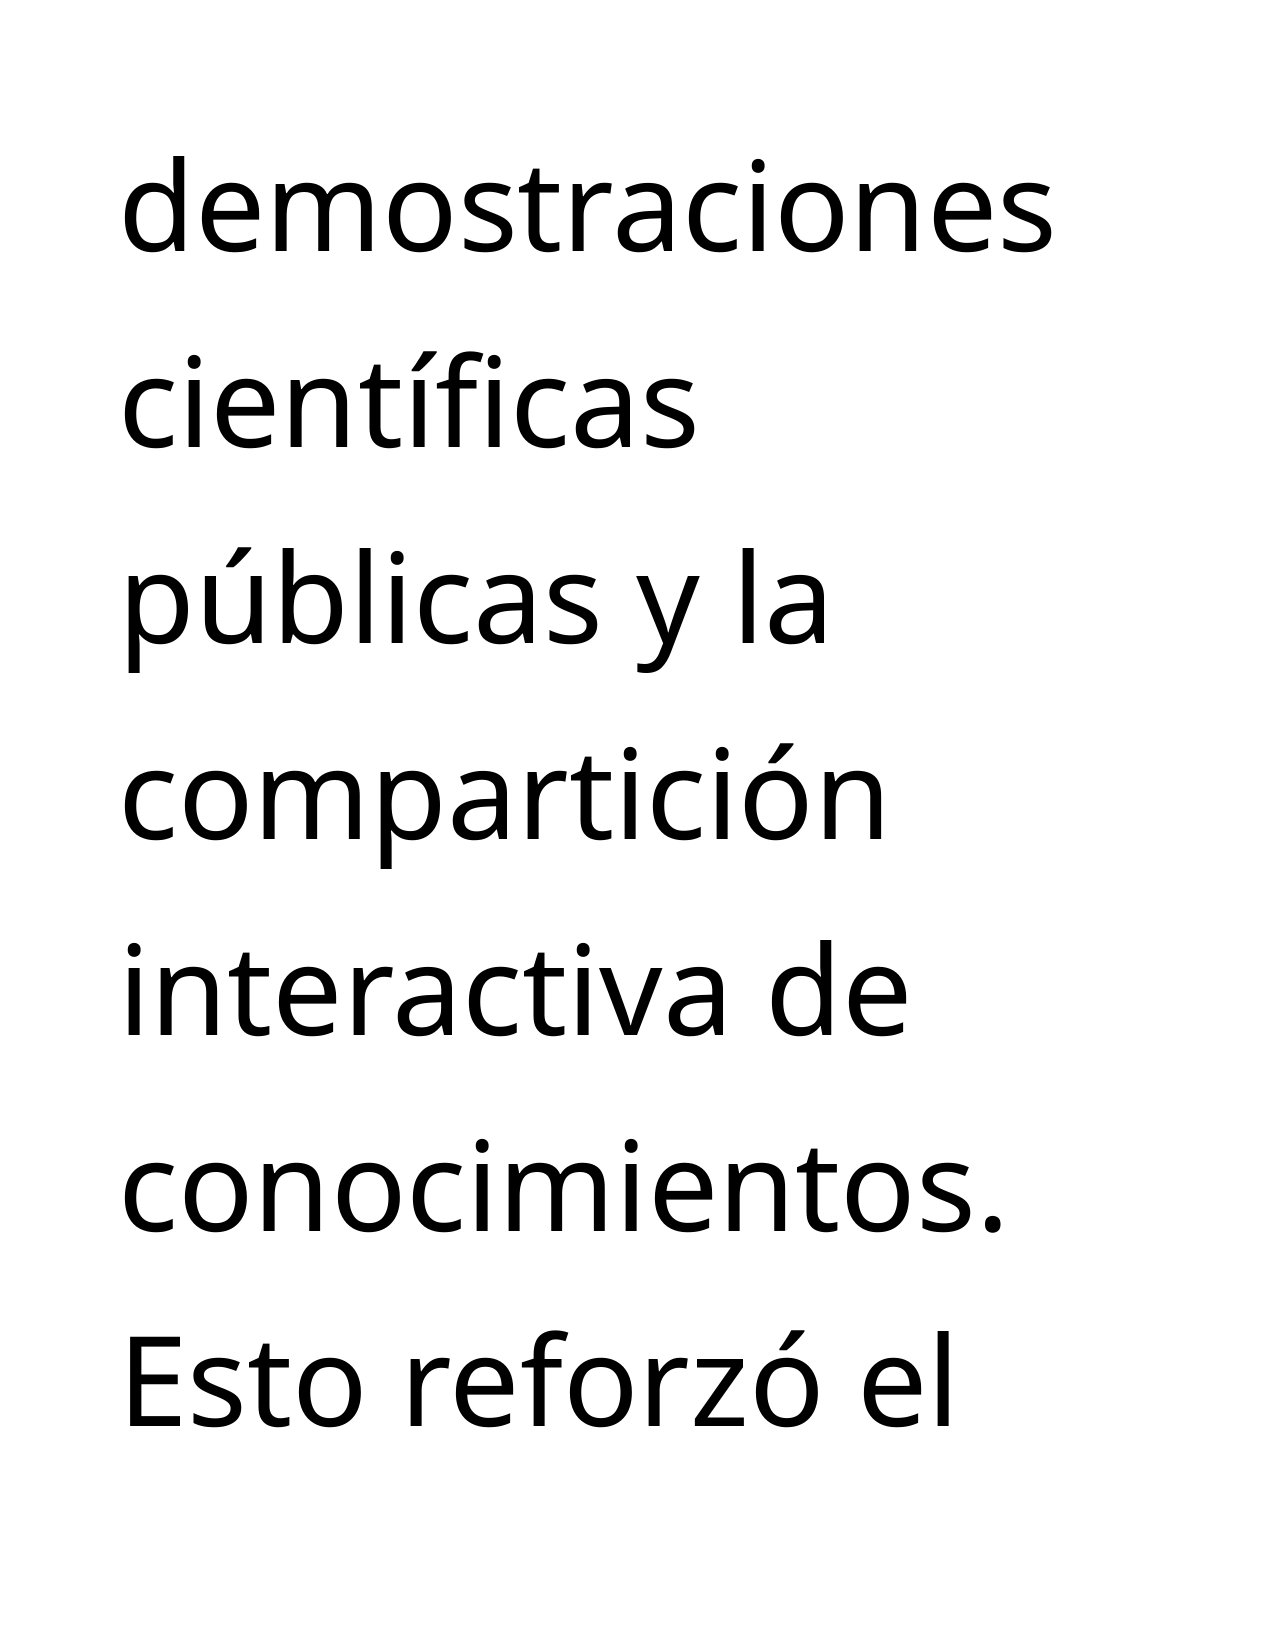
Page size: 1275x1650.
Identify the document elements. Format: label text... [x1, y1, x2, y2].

text demostraciones científicas públicas y la compartición interactiva de conocimientos. Esto reforzó el [118, 118, 1157, 1463]
